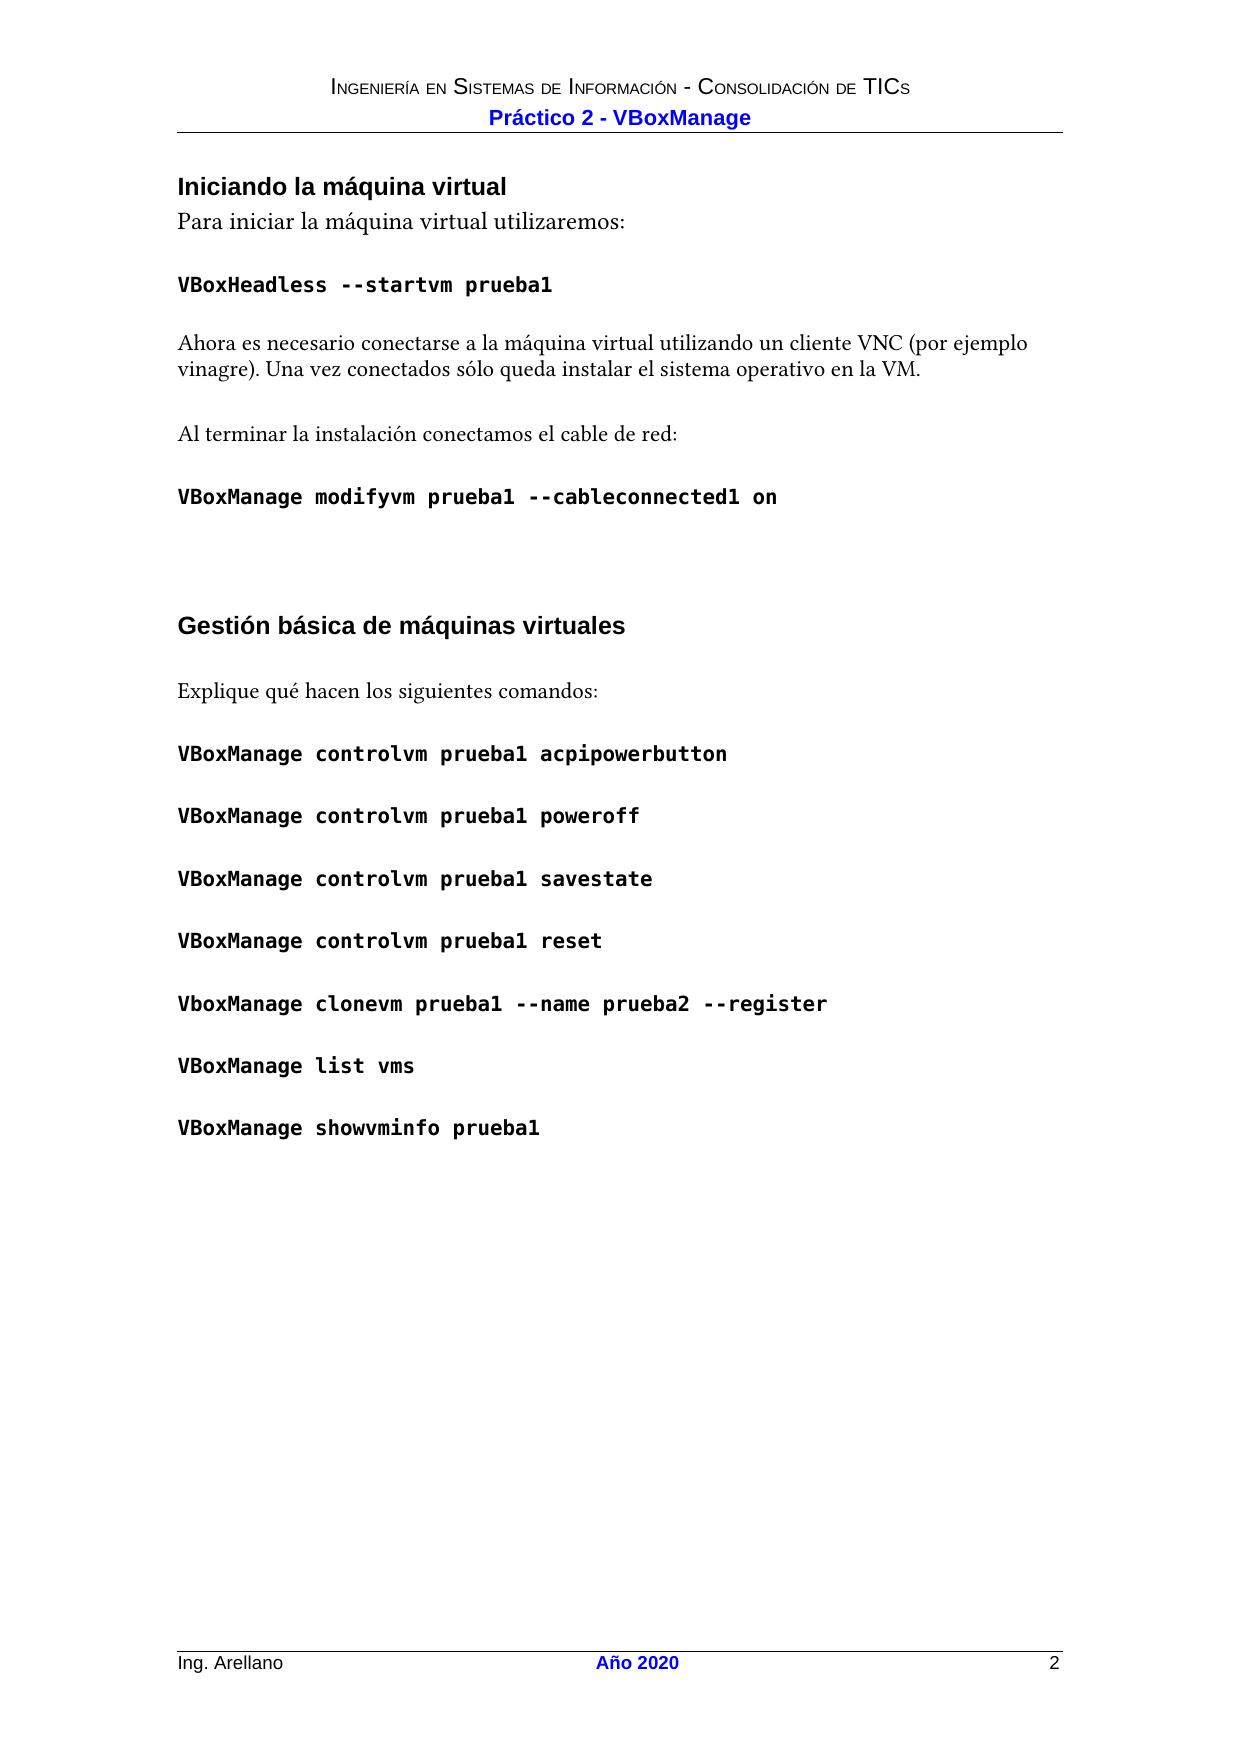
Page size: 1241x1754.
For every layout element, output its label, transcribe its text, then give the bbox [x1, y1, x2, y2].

text VBoxHeadless --startvm prueba1 [177, 274, 1063, 298]
text VBoxManage showvminfo prueba1 [177, 1117, 1063, 1141]
subtitle Iniciando la máquina virtual [177, 173, 1063, 201]
text VBoxManage controlvm prueba1 reset [177, 929, 1063, 954]
text Para iniciar la máquina virtual utilizaremos: [177, 207, 1063, 236]
text VBoxManage modifyvm prueba1 --cableconnected1 on [177, 485, 1063, 509]
text VBoxManage controlvm prueba1 savestate [177, 867, 1063, 891]
text Explique qué hacen los siguientes comandos: [177, 678, 1063, 704]
text VBoxManage controlvm prueba1 acpipowerbutton [177, 742, 1063, 766]
text VboxManage clonevm prueba1 --name prueba2 --register [177, 992, 1063, 1016]
subtitle Gestión básica de máquinas virtuales [177, 611, 1063, 639]
text Al terminar la instalación conectamos el cable de red: [177, 421, 1063, 447]
text VBoxManage controlvm prueba1 poweroff [177, 804, 1063, 829]
text Ahora es necesario conectarse a la máquina virtual utilizando un cliente VNC (por ejemplo vinagre). Una vez conectados sólo queda instalar el sistema operativo en la VM. [177, 330, 1063, 383]
text VBoxManage list vms [177, 1054, 1063, 1078]
